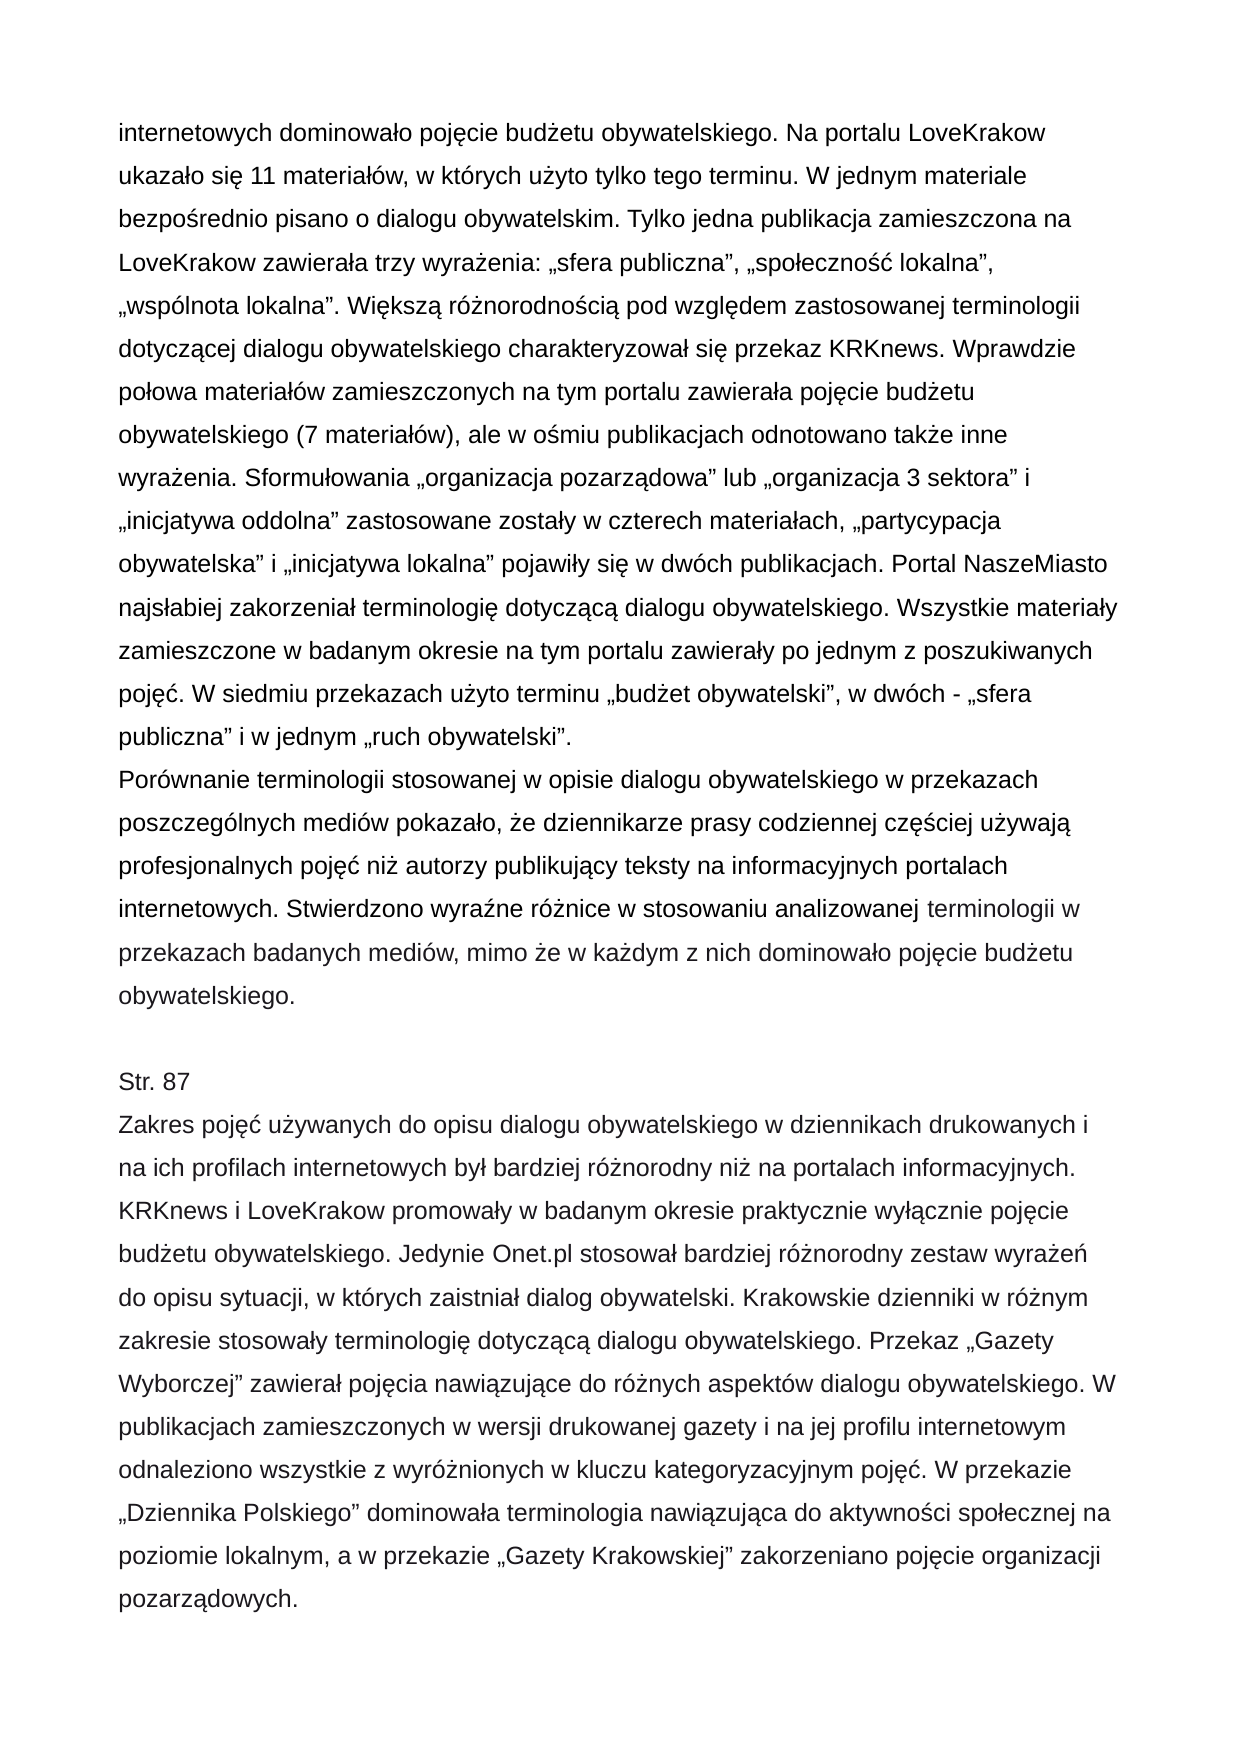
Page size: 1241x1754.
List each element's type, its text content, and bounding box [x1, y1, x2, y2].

text Zakres pojęć używanych do opisu dialogu obywatelskiego w dziennikach drukowanych i na ich profilach internetowych był bardziej różnorodny niż na portalach informacyjnych. KRKnews i LoveKrakow promowały w badanym okresie praktycznie wyłącznie pojęcie budżetu obywatelskiego. Jedynie Onet.pl stosował bardziej różnorodny zestaw wyrażeń do opisu sytuacji, w których zaistniał dialog obywatelski. Krakowskie dzienniki w różnym zakresie stosowały terminologię dotyczącą dialogu obywatelskiego. Przekaz „Gazety Wyborczej” zawierał pojęcia nawiązujące do różnych aspektów dialogu obywatelskiego. W publikacjach zamieszczonych w wersji drukowanej gazety i na jej profilu internetowym odnaleziono wszystkie z wyróżnionych w kluczu kategoryzacyjnym pojęć. W przekazie „Dziennika Polskiego” dominowała terminologia nawiązująca do aktywności społecznej na poziomie lokalnym, a w przekazie „Gazety Krakowskiej” zakorzeniano pojęcie organizacji pozarządowych. [118, 1110, 1122, 1613]
text Str. 87 [118, 1067, 1122, 1096]
text internetowych dominowało pojęcie budżetu obywatelskiego. Na portalu LoveKrakow ukazało się 11 materiałów, w których użyto tylko tego terminu. W jednym materiale bezpośrednio pisano o dialogu obywatelskim. Tylko jedna publikacja zamieszczona na LoveKrakow zawierała trzy wyrażenia: „sfera publiczna”, „społeczność lokalna”, „wspólnota lokalna”. Większą różnorodnością pod względem zastosowanej terminologii dotyczącej dialogu obywatelskiego charakteryzował się przekaz KRKnews. Wprawdzie połowa materiałów zamieszczonych na tym portalu zawierała pojęcie budżetu obywatelskiego (7 materiałów), ale w ośmiu publikacjach odnotowano także inne wyrażenia. Sformułowania „organizacja pozarządowa” lub „organizacja 3 sektora” i „inicjatywa oddolna” zastosowane zostały w czterech materiałach, „partycypacja obywatelska” i „inicjatywa lokalna” pojawiły się w dwóch publikacjach. Portal NaszeMiasto najsłabiej zakorzeniał terminologię dotyczącą dialogu obywatelskiego. Wszystkie materiały zamieszczone w badanym okresie na tym portalu zawierały po jednym z poszukiwanych pojęć. W siedmiu przekazach użyto terminu „budżet obywatelski”, w dwóch - „sfera publiczna” i w jednym „ruch obywatelski”. [118, 118, 1122, 751]
text Porównanie terminologii stosowanej w opisie dialogu obywatelskiego w przekazach poszczególnych mediów pokazało, że dziennikarze prasy codziennej częściej używają profesjonalnych pojęć niż autorzy publikujący teksty na informacyjnych portalach internetowych. Stwierdzono wyraźne różnice w stosowaniu analizowanej terminologii w przekazach badanych mediów, mimo że w każdym z nich dominowało pojęcie budżetu obywatelskiego. [118, 765, 1122, 1009]
